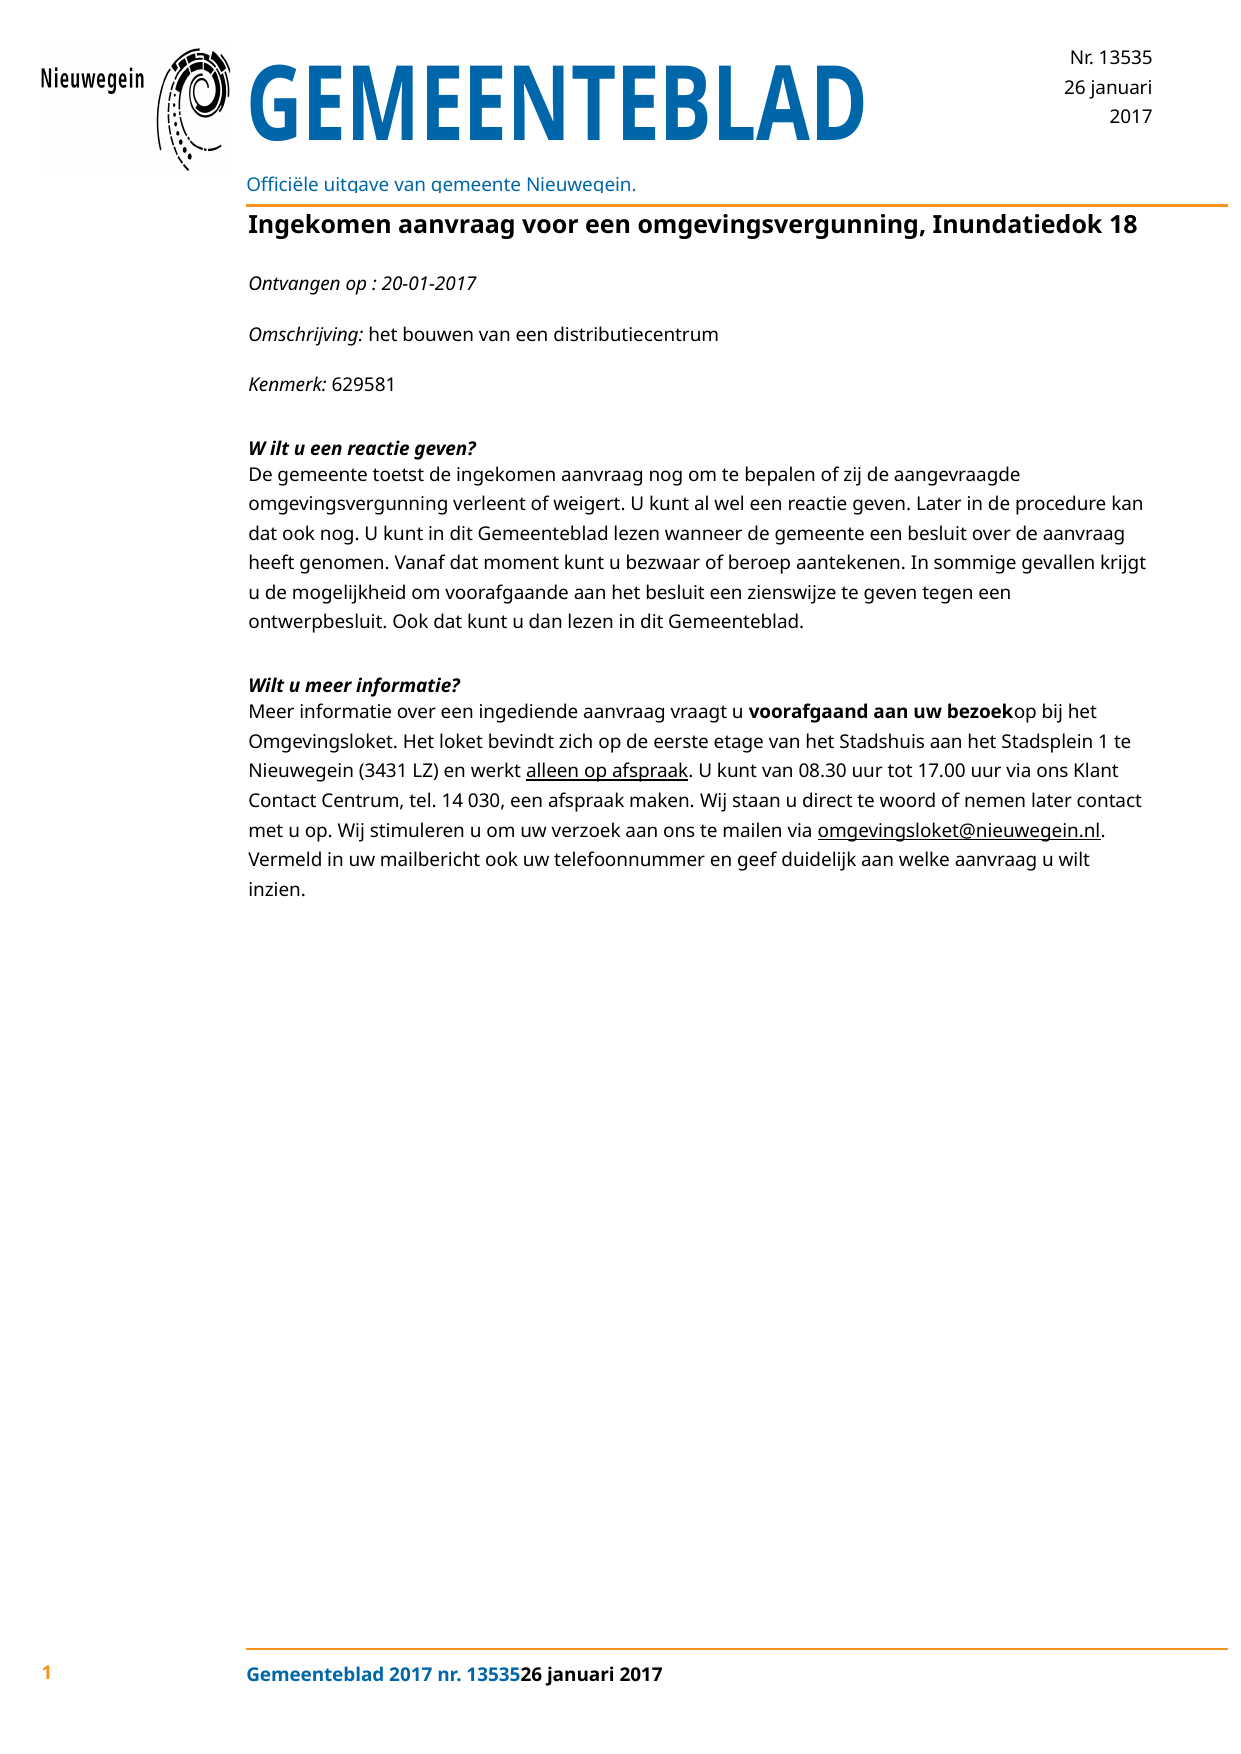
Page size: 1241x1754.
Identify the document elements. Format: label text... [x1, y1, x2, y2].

text Kenmerk: 629581 [248, 371, 1152, 397]
text Ontvangen op : 20-01-2017 [248, 270, 1152, 296]
picture [41, 47, 231, 172]
text Meer informatie over een ingediende aanvraag vraagt u voorafgaand aan uw bezoekop bij het Omgevingsloket. Het loket bevindt zich op de eerste etage van het Stadshuis aan het Stadsplein 1 te Nieuwegein (3431 LZ) en werkt alleen op afspraak. U kunt van 08.30 uur tot 17.00 uur via ons Klant Contact Centrum, tel. 14 030, een afspraak maken. Wij staan u direct te woord of nemen later contact met u op. Wij stimuleren u om uw verzoek aan ons te mailen via omgevingsloket@nieuwegein.nl. Vermeld in uw mailbericht ook uw telefoonnummer en geef duidelijk aan welke aanvraag u wilt inzien. [248, 698, 1152, 902]
text Ingekomen aanvraag voor een omgevingsvergunning, Inundatiedok 18 [248, 207, 1152, 241]
text Omschrijving: het bouwen van een distributiecentrum [248, 321, 1152, 346]
text De gemeente toetst de ingekomen aanvraag nog om te bepalen of zij de aangevraagde omgevingsvergunning verleent of weigert. U kunt al wel een reactie geven. Later in de procedure kan dat ook nog. U kunt in dit Gemeenteblad lezen wanneer de gemeente een besluit over de aanvraag heeft genomen. Vanaf dat moment kunt u bezwaar of beroep aantekenen. In sommige gevallen krijgt u de mogelijkheid om voorafgaande aan het besluit een zienswijze te geven tegen een ontwerpbesluit. Ook dat kunt u dan lezen in dit Gemeenteblad. [248, 461, 1152, 634]
text W ilt u een reactie geven? [248, 435, 1152, 461]
text Wilt u meer informatie? [248, 673, 1152, 698]
